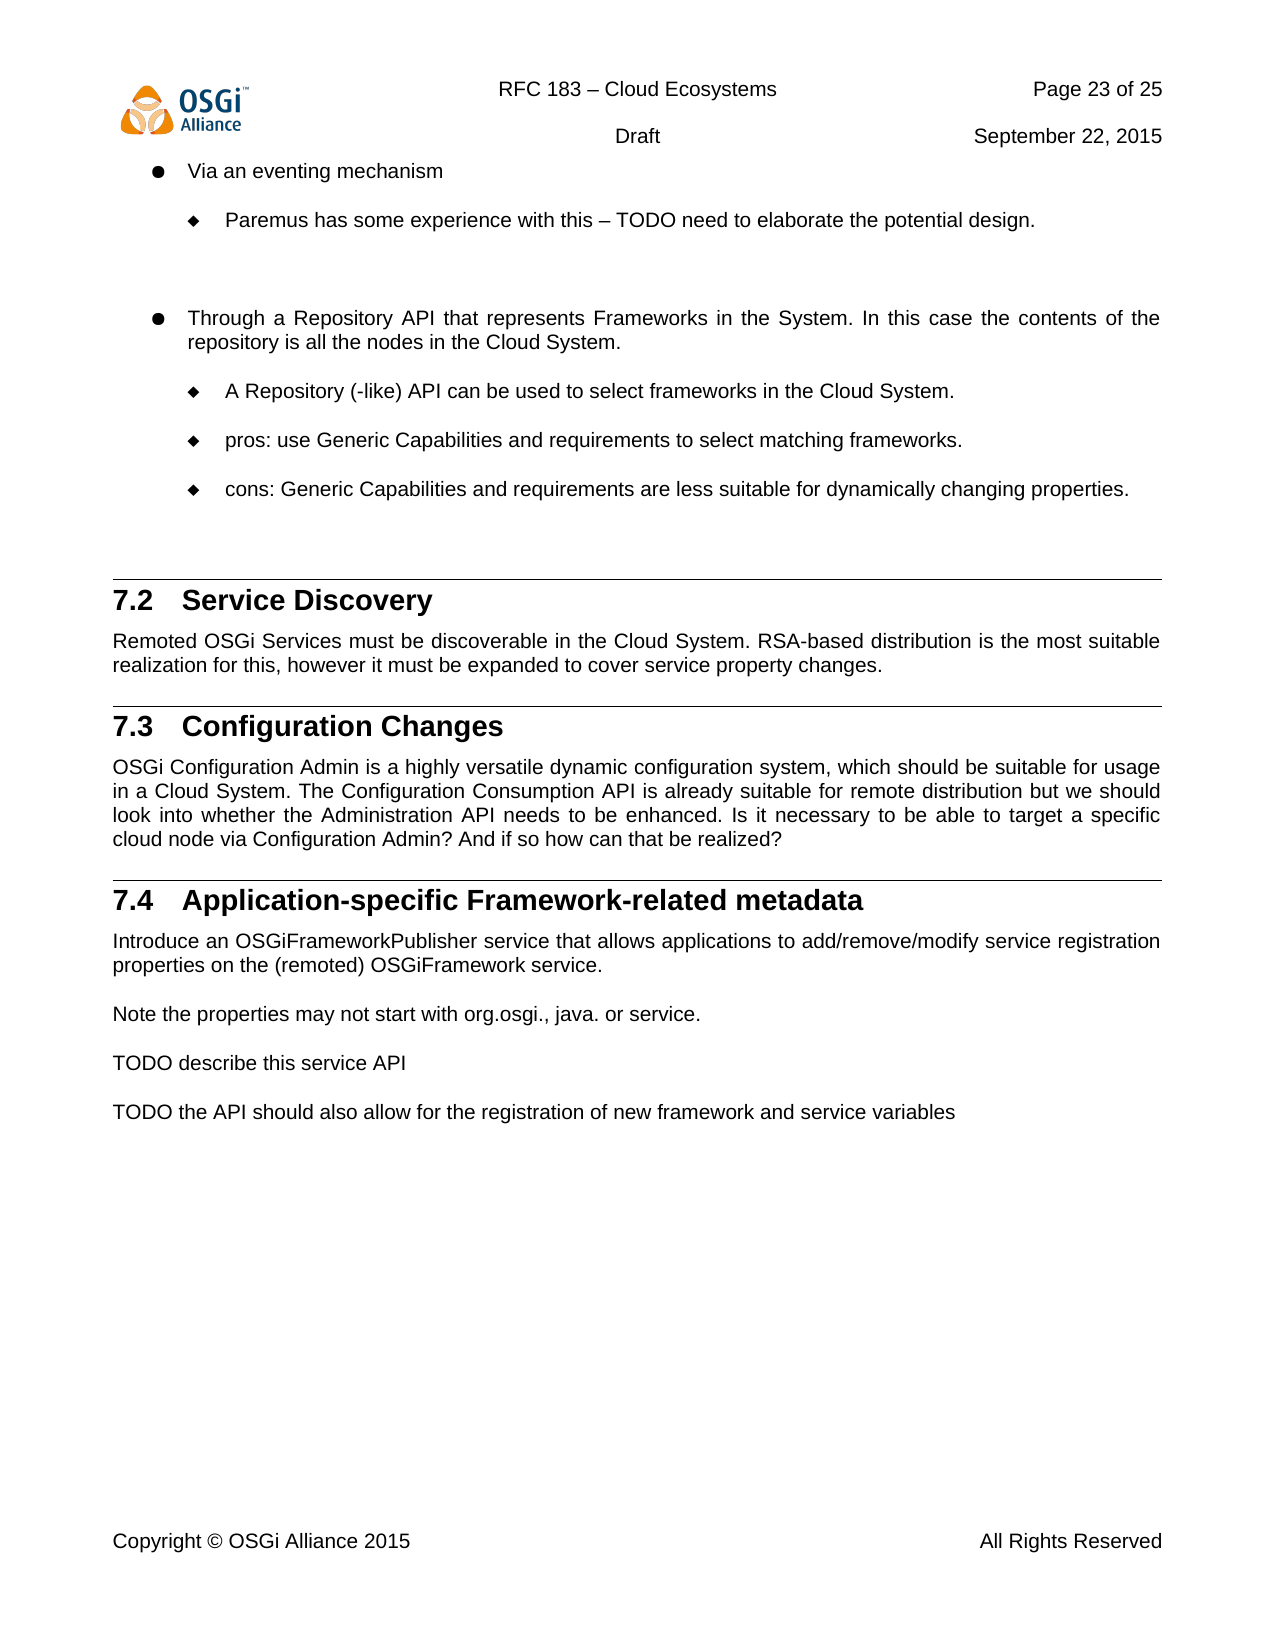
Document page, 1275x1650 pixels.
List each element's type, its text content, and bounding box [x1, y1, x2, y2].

subtitle Application-specific Framework-related metadata [112, 881, 1162, 916]
picture [113, 78, 257, 142]
list A Repository (-like) API can be used to select frameworks in the Cloud System. [187, 379, 1162, 403]
list pros: use Generic Capabilities and requirements to select matching frameworks. [187, 428, 1162, 452]
list Paremus has some experience with this – TODO need to elaborate the potential design. [187, 208, 1162, 232]
text TODO the API should also allow for the registration of new framework and service variables [112, 1100, 1162, 1124]
text Introduce an OSGiFrameworkPublisher service that allows applications to add/remove/modify service registration properties on the (remoted) OSGiFramework service. [112, 929, 1162, 977]
subtitle Service Discovery [112, 580, 1162, 616]
list Via an eventing mechanism [150, 159, 1162, 183]
list cons: Generic Capabilities and requirements are less suitable for dynamically changing properties. [187, 477, 1162, 501]
list Through a Repository API that represents Frameworks in the System. In this case the contents of the repository is all the nodes in the Cloud System. [150, 306, 1162, 354]
text Note the properties may not start with org.osgi., java. or service. [112, 1002, 1162, 1026]
text Remoted OSGi Services must be discoverable in the Cloud System. RSA-based distribution is the most suitable realization for this, however it must be expanded to cover service property changes. [112, 628, 1162, 676]
text OSGi Configuration Admin is a highly versatile dynamic configuration system, which should be suitable for usage in a Cloud System. The Configuration Consumption API is already suitable for remote distribution but we should look into whether the Administration API needs to be enhanced. Is it necessary to be able to target a specific cloud node via Configuration Admin? And if so how can that be realized? [112, 755, 1162, 851]
subtitle Configuration Changes [112, 707, 1162, 742]
text TODO describe this service API [112, 1051, 1162, 1075]
